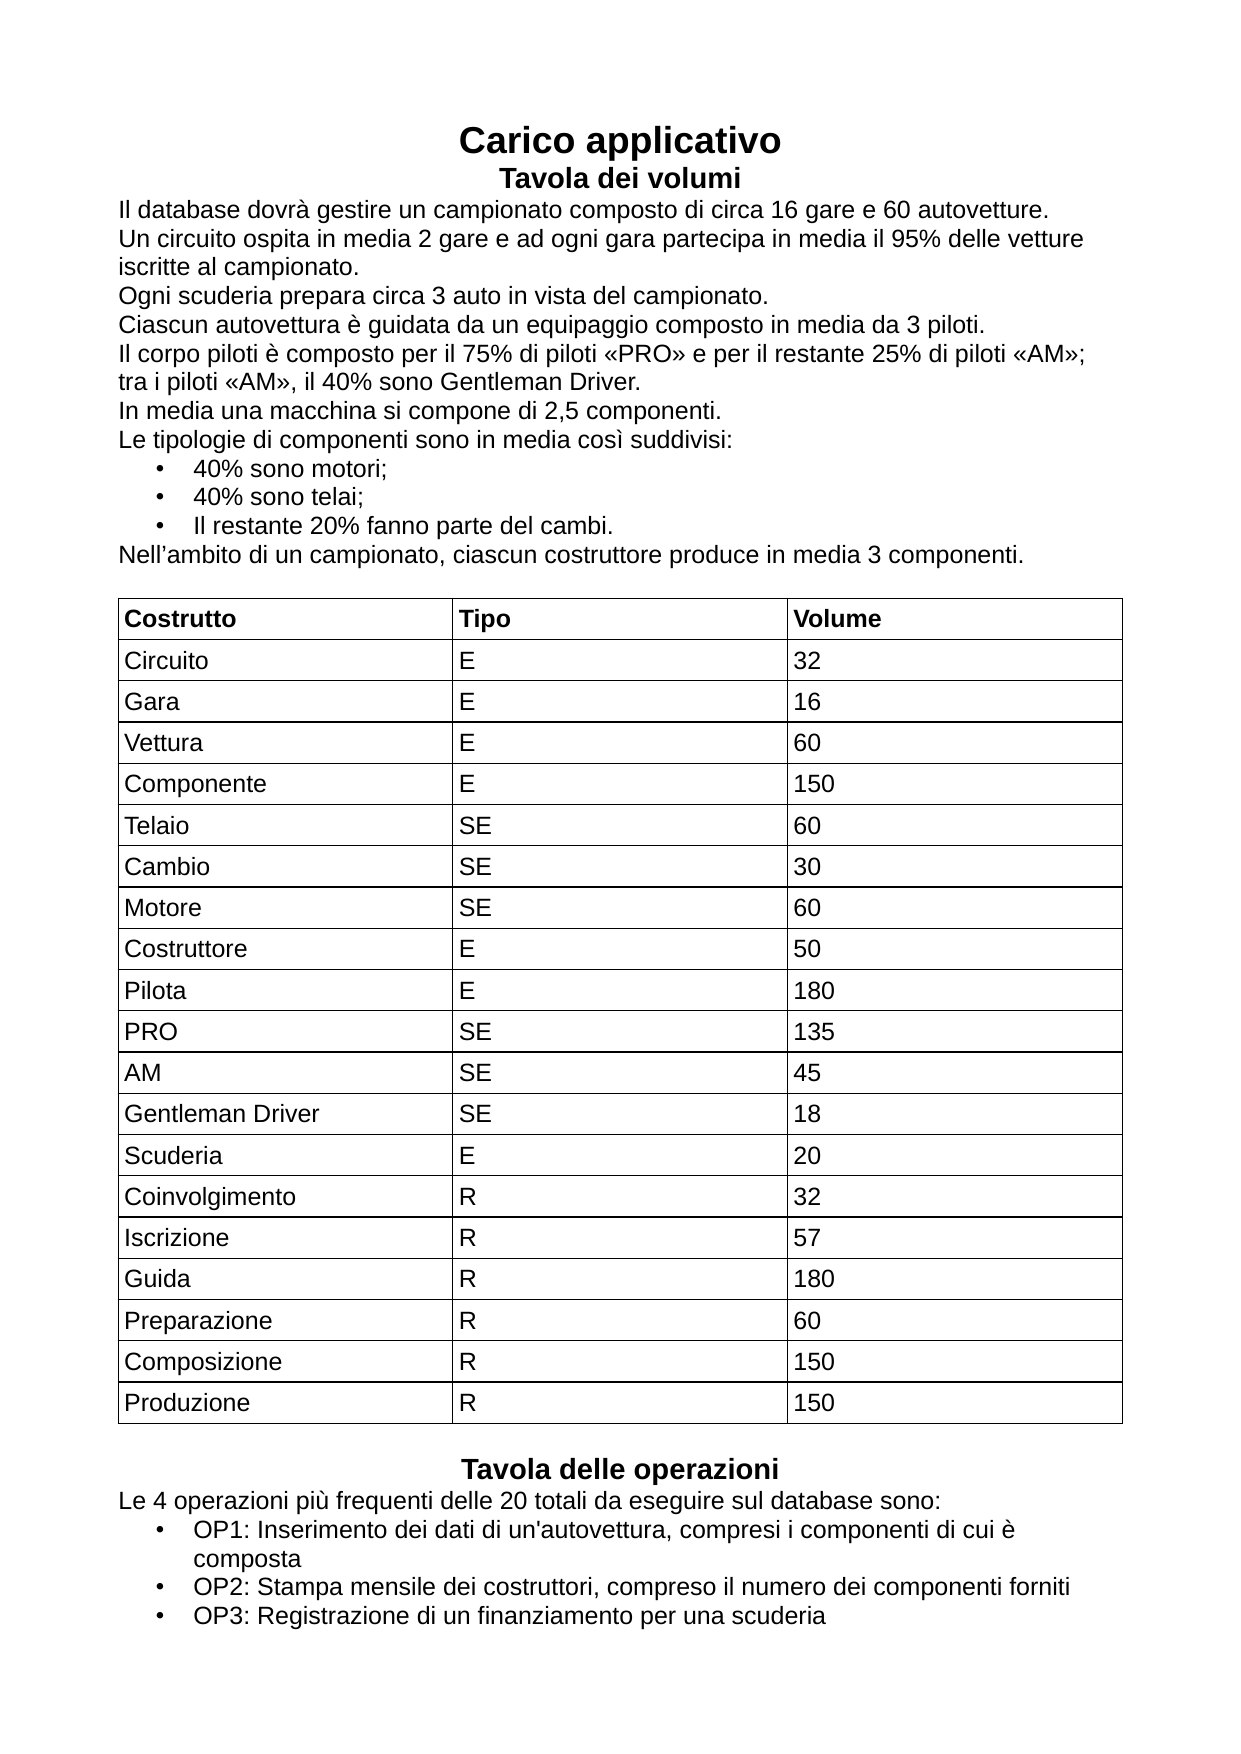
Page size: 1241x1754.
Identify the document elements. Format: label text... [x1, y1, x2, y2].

text Le tipologie di componenti sono in media così suddivisi: [118, 425, 1122, 453]
table_cell PRO [119, 1011, 452, 1051]
table_cell SE [453, 846, 787, 886]
table_cell Preparazione [119, 1300, 452, 1340]
list 40% sono motori; [156, 453, 1122, 482]
table_header Costrutto [119, 599, 452, 639]
table_cell E [453, 1135, 787, 1175]
table_cell Circuito [119, 640, 452, 680]
table_cell R [453, 1341, 787, 1381]
table_cell 45 [788, 1053, 1122, 1093]
table_cell SE [453, 888, 787, 928]
table_cell Vettura [119, 723, 452, 763]
table_cell R [453, 1300, 787, 1340]
table_cell Coinvolgimento [119, 1176, 452, 1216]
table_header Volume [788, 599, 1122, 639]
table_cell 150 [788, 764, 1122, 804]
table_cell R [453, 1218, 787, 1258]
list Il restante 20% fanno parte del cambi. [156, 511, 1122, 540]
table_cell 150 [788, 1341, 1122, 1381]
table_cell 60 [788, 1300, 1122, 1340]
table_cell 32 [788, 1176, 1122, 1216]
table_cell E [453, 640, 787, 680]
table_cell 16 [788, 681, 1122, 721]
text Ogni scuderia prepara circa 3 auto in vista del campionato. [118, 281, 1122, 310]
table_cell E [453, 681, 787, 721]
table_cell E [453, 764, 787, 804]
table_cell Scuderia [119, 1135, 452, 1175]
table_header Tipo [453, 599, 787, 639]
table_cell AM [119, 1053, 452, 1093]
table_cell SE [453, 1094, 787, 1134]
list OP3: Registrazione di un finanziamento per una scuderia [156, 1601, 1122, 1630]
table_cell 32 [788, 640, 1122, 680]
table_cell 180 [788, 970, 1122, 1010]
text Tavola delle operazioni [118, 1452, 1122, 1486]
table_cell 150 [788, 1383, 1122, 1423]
list 40% sono telai; [156, 482, 1122, 511]
table_cell 18 [788, 1094, 1122, 1134]
list OP1: Inserimento dei dati di un'autovettura, compresi i componenti di cui è composta [156, 1515, 1122, 1572]
table_cell 60 [788, 888, 1122, 928]
table_cell Cambio [119, 846, 452, 886]
text Le 4 operazioni più frequenti delle 20 totali da eseguire sul database sono: [118, 1486, 1122, 1515]
table_cell Pilota [119, 970, 452, 1010]
table_cell E [453, 929, 787, 969]
table_cell Composizione [119, 1341, 452, 1381]
table_cell Componente [119, 764, 452, 804]
text Carico applicativo [118, 118, 1122, 161]
table_cell 30 [788, 846, 1122, 886]
table_cell Iscrizione [119, 1218, 452, 1258]
text Tavola dei volumi [118, 161, 1122, 195]
text Il database dovrà gestire un campionato composto di circa 16 gare e 60 autovetture. [118, 195, 1122, 223]
text Il corpo piloti è composto per il 75% di piloti «PRO» e per il restante 25% di piloti «AM»; tra i piloti «AM», il 40% sono Gentleman Driver. [118, 338, 1122, 396]
table_cell SE [453, 1053, 787, 1093]
table_cell E [453, 723, 787, 763]
table_cell 60 [788, 805, 1122, 845]
table_cell 180 [788, 1259, 1122, 1299]
table_cell 50 [788, 929, 1122, 969]
table_cell 60 [788, 723, 1122, 763]
table_cell E [453, 970, 787, 1010]
text Un circuito ospita in media 2 gare e ad ogni gara partecipa in media il 95% delle vetture iscritte al campionato. [118, 223, 1122, 281]
table_cell 20 [788, 1135, 1122, 1175]
table_cell Gentleman Driver [119, 1094, 452, 1134]
table_cell SE [453, 1011, 787, 1051]
list OP2: Stampa mensile dei costruttori, compreso il numero dei componenti forniti [156, 1572, 1122, 1601]
table_cell Telaio [119, 805, 452, 845]
table_cell Gara [119, 681, 452, 721]
table_cell R [453, 1259, 787, 1299]
text Ciascun autovettura è guidata da un equipaggio composto in media da 3 piloti. [118, 310, 1122, 338]
text Nell’ambito di un campionato, ciascun costruttore produce in media 3 componenti. [118, 540, 1122, 569]
table_cell Guida [119, 1259, 452, 1299]
table_cell 135 [788, 1011, 1122, 1051]
text In media una macchina si compone di 2,5 componenti. [118, 396, 1122, 425]
table_cell Produzione [119, 1383, 452, 1423]
table_cell R [453, 1176, 787, 1216]
table_cell R [453, 1383, 787, 1423]
table_cell Motore [119, 888, 452, 928]
table_cell 57 [788, 1218, 1122, 1258]
table_cell Costruttore [119, 929, 452, 969]
table_cell SE [453, 805, 787, 845]
